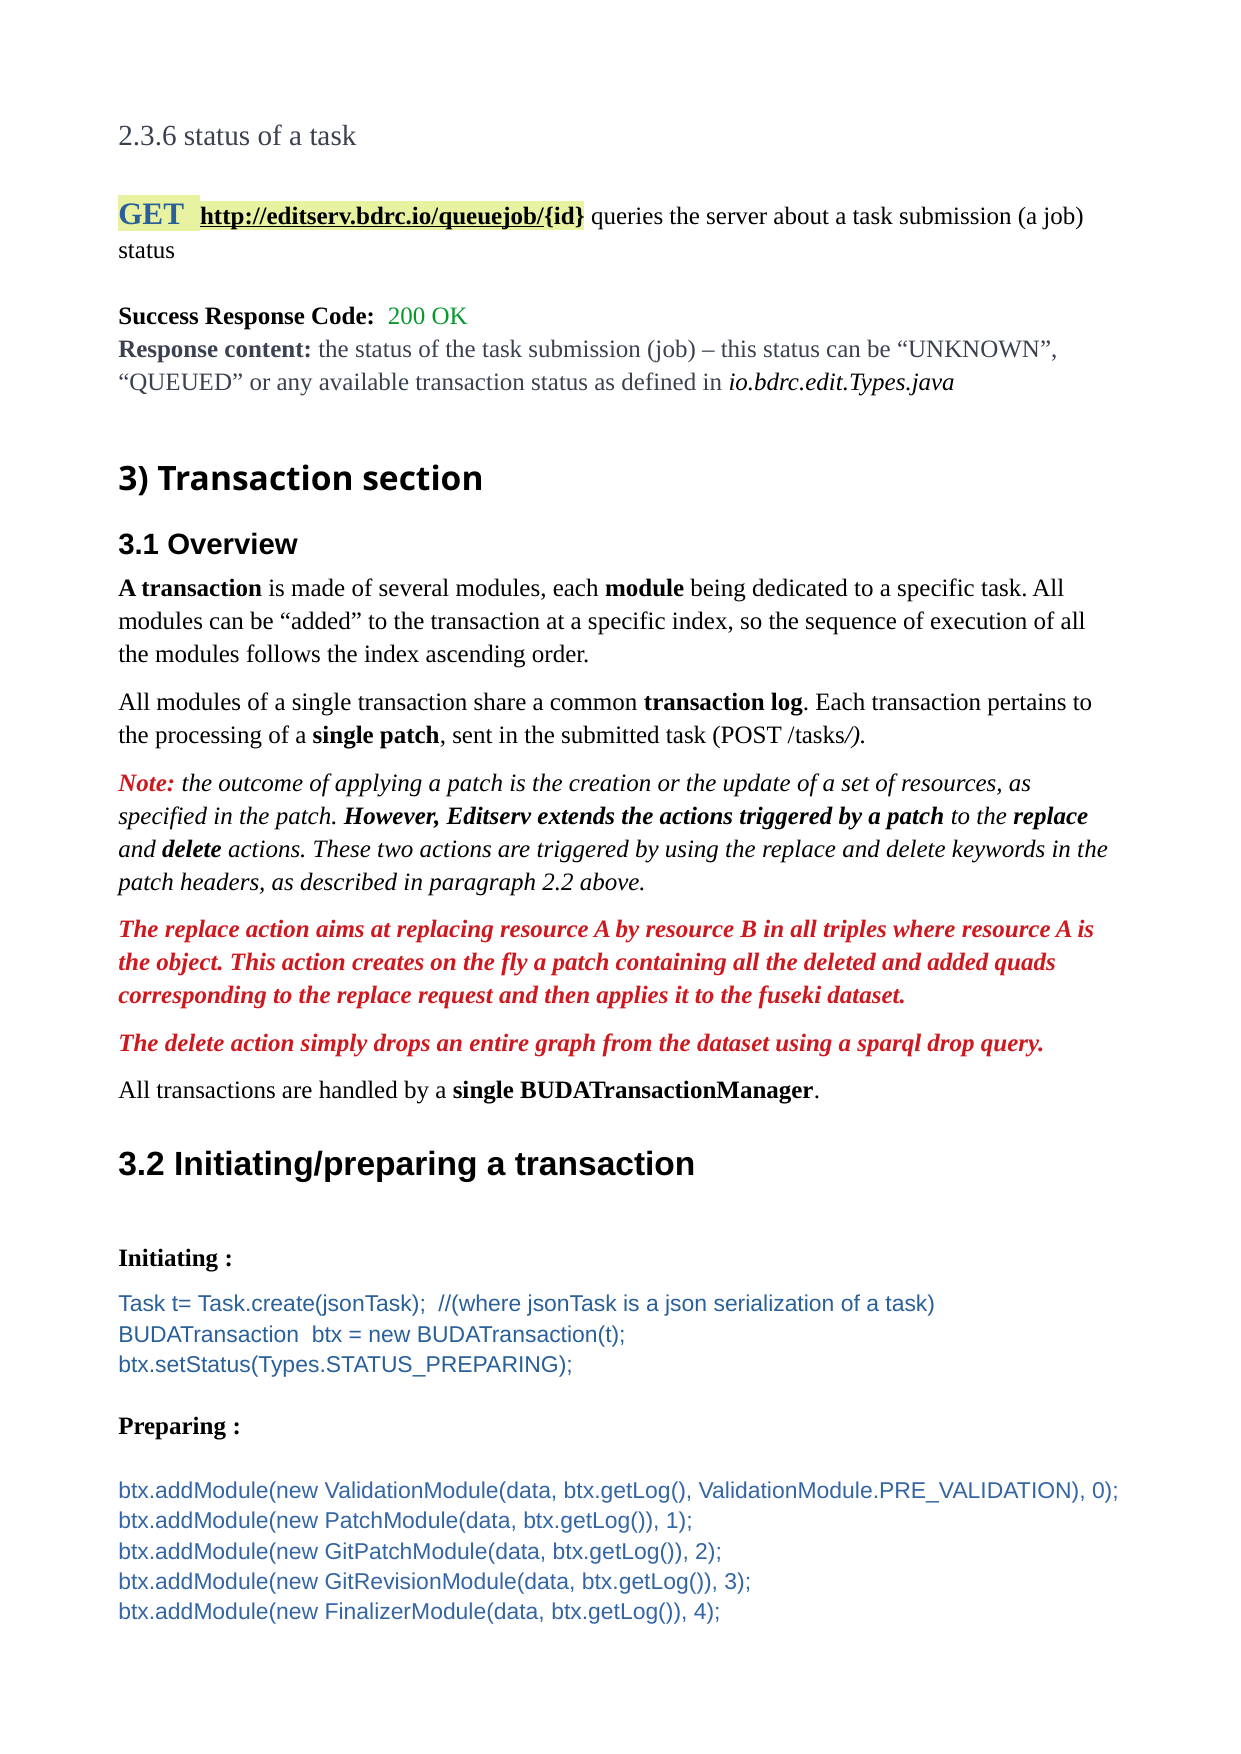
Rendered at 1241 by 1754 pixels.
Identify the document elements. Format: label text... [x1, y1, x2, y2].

text Preparing : [118, 1411, 1122, 1440]
text btx.addModule(new ValidationModule(data, btx.getLog(), ValidationModule.PRE_VALIDATION), 0); [118, 1477, 1122, 1504]
text btx.addModule(new FinalizerModule(data, btx.getLog()), 4); [118, 1598, 1122, 1624]
text All transactions are handled by a single BUDATransactionManager. [118, 1076, 1122, 1104]
subtitle 3) Transaction section [118, 454, 1122, 500]
text Success Response Code: 200 OK [118, 301, 1122, 330]
text All modules of a single transaction share a common transaction log. Each transaction pertains to the processing of a single patch, sent in the submitted task (POST /tasks/). [118, 687, 1122, 749]
text The delete action simply drops an entire graph from the dataset using a sparql drop query. [118, 1028, 1122, 1057]
text btx.setStatus(Types.STATUS_PREPARING); [118, 1351, 1122, 1377]
text Task t= Task.create(jsonTask); //(where jsonTask is a json serialization of a task) [118, 1290, 1122, 1317]
subtitle 2.3.6 status of a task [118, 118, 1122, 152]
subtitle 3.1 Overview [118, 527, 1122, 561]
text btx.addModule(new GitRevisionModule(data, btx.getLog()), 3); [118, 1568, 1122, 1594]
text A transaction is made of several modules, each module being dedicated to a specific task. All modules can be “added” to the transaction at a specific index, so the sequence of execution of all the modules follows the index ascending order. [118, 573, 1122, 668]
text BUDATransaction btx = new BUDATransaction(t); [118, 1321, 1122, 1347]
text Initiating : [118, 1243, 1122, 1272]
subtitle 3.2 Initiating/preparing a transaction [118, 1144, 1122, 1183]
text Note: the outcome of applying a patch is the creation or the update of a set of resources, as specified in the patch. However, Editserv extends the actions triggered by a patch to the replace and delete actions. These two actions are triggered by using the replace and delete keywords in the patch headers, as described in paragraph 2.2 above. [118, 768, 1122, 896]
text btx.addModule(new PatchModule(data, btx.getLog()), 1); [118, 1507, 1122, 1534]
text btx.addModule(new GitPatchModule(data, btx.getLog()), 2); [118, 1538, 1122, 1564]
text Response content: the status of the task submission (job) – this status can be “UNKNOWN”, “QUEUED” or any available transaction status as defined in io.bdrc.edit.Types.java [118, 334, 1122, 396]
text The replace action aims at replacing resource A by resource B in all triples where resource A is the object. This action creates on the fly a patch containing all the deleted and added quads corresponding to the replace request and then applies it to the fuseki dataset. [118, 914, 1122, 1009]
text GET http://editserv.bdrc.io/queuejob/{id} queries the server about a task submission (a job) status [118, 195, 1122, 264]
